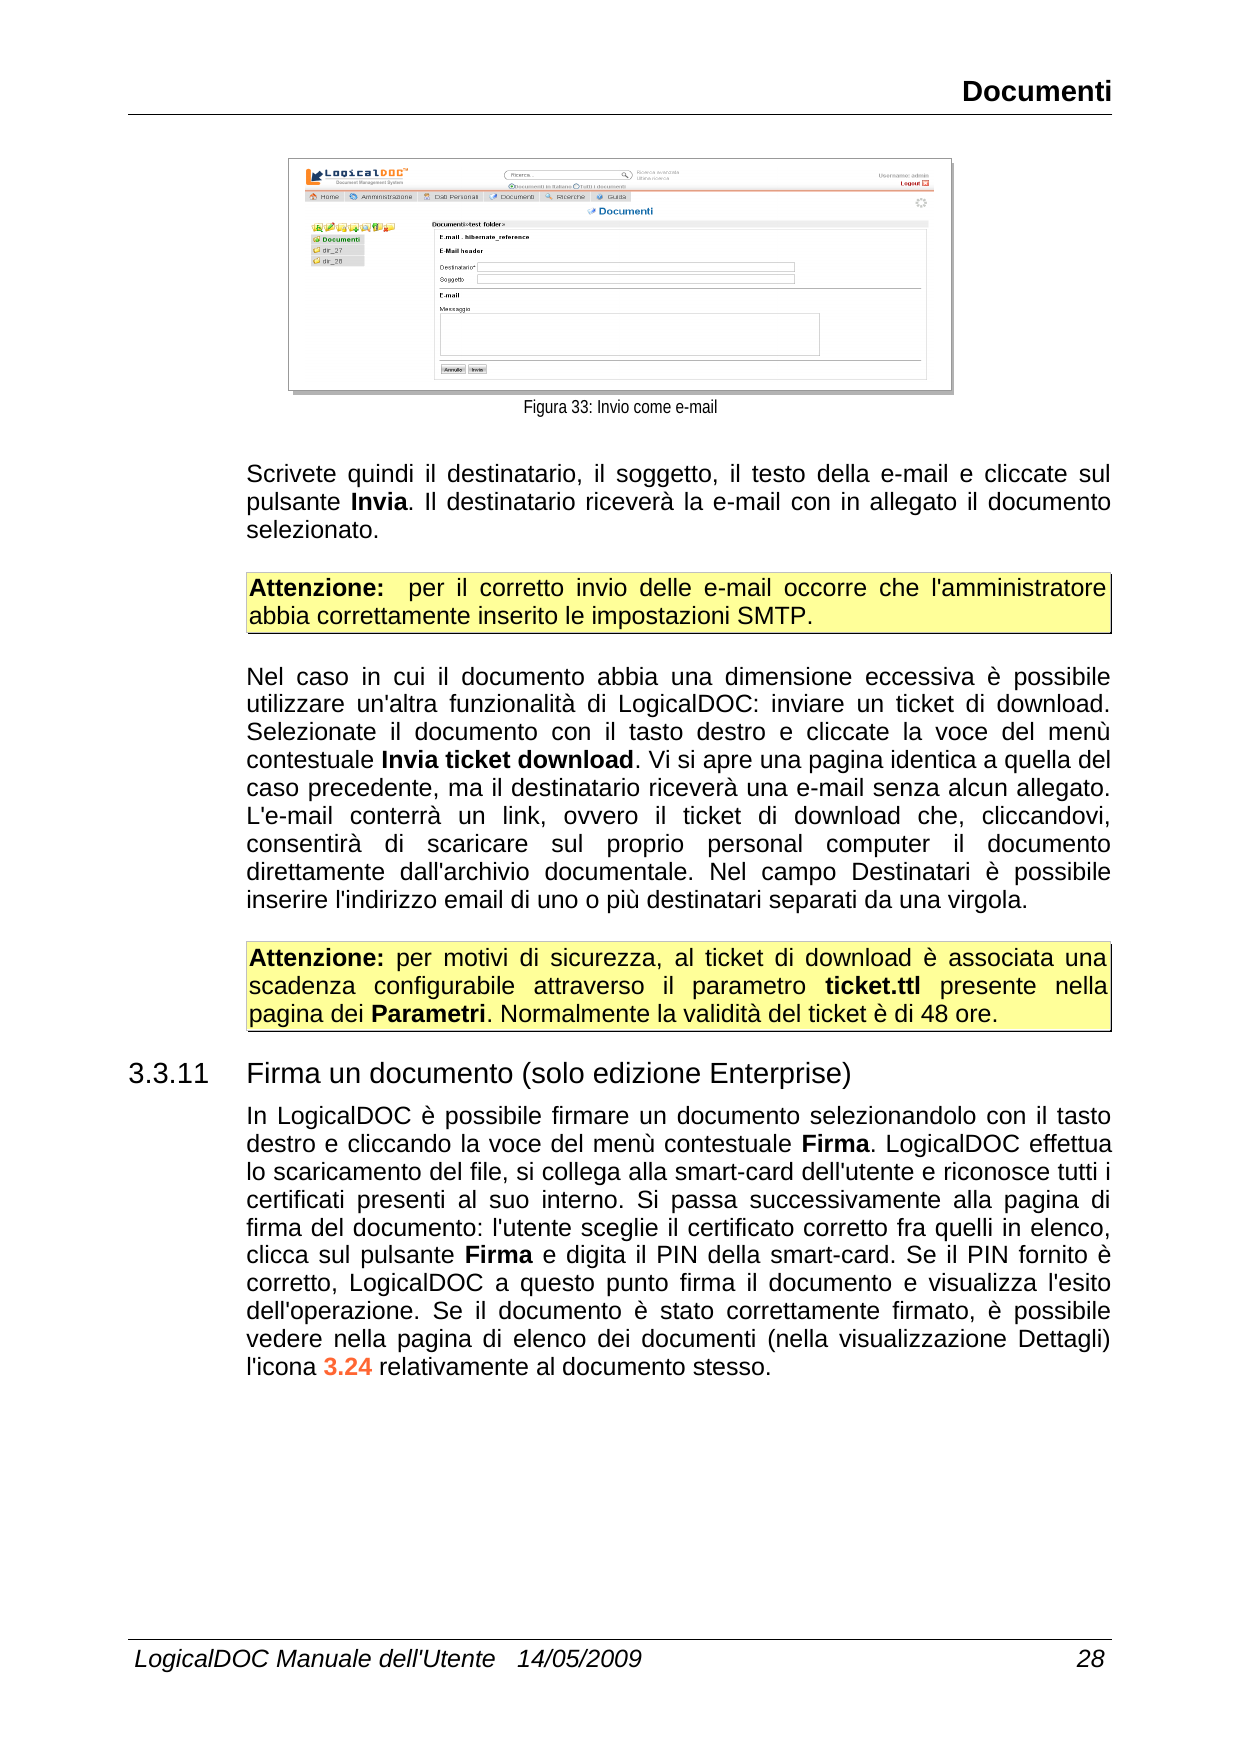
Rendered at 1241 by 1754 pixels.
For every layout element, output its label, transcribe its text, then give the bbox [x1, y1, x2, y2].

text Attenzione: per motivi di sicurezza, al ticket di download è associata una scadenza configurabile attraverso il parametro ticket.ttl presente nella pagina dei Parametri. Normalmente la validità del ticket è di 48 ore. [247, 942, 1110, 1029]
picture [305, 167, 934, 382]
text Attenzione: per il corretto invio delle e-mail occorre che l'amministratore abbia correttamente inserito le impostazioni SMTP. [247, 573, 1110, 632]
text Scrivete quindi il destinatario, il soggetto, il testo della e-mail e cliccate sul pulsante Invia. Il destinatario riceverà la e-mail con in allegato il documento selezionato. [246, 460, 1112, 544]
text Nel caso in cui il documento abbia una dimensione eccessiva è possibile utilizzare un'altra funzionalità di LogicalDOC: inviare un ticket di download. Selezionate il documento con il tasto destro e cliccate la voce del menù contestuale Invia ticket download. Vi si apre una pagina identica a quella del caso precedente, ma il destinatario riceverà una e-mail senza alcun allegato. L'e-mail conterrà un link, ovvero il ticket di download che, cliccandovi, consentirà di scaricare sul proprio personal computer il documento direttamente dall'archivio documentale. Nel campo Destinatari è possibile inserire l'indirizzo email di uno o più destinatari separati da una virgola. [246, 662, 1112, 913]
text Figura 33: Invio come e-mail [288, 391, 952, 418]
text In LogicalDOC è possibile firmare un documento selezionandolo con il tasto destro e cliccando la voce del menù contestuale Firma. LogicalDOC effettua lo scaricamento del file, si collega alla smart-card dell'utente e riconosce tutti i certificati presenti al suo interno. Si passa successivamente alla pagina di firma del documento: l'utente sceglie il certificato corretto fra quelli in elenco, clicca sul pulsante Firma e digita il PIN della smart-card. Se il PIN fornito è corretto, LogicalDOC a questo punto firma il documento e visualizza l'esito dell'operazione. Se il documento è stato correttamente firmato, è possibile vedere nella pagina di elenco dei documenti (nella visualizzazione Dettagli) l'icona 3.24 relativamente al documento stesso. [246, 1102, 1112, 1381]
subtitle Firma un documento (solo edizione Enterprise) [128, 1057, 1112, 1089]
